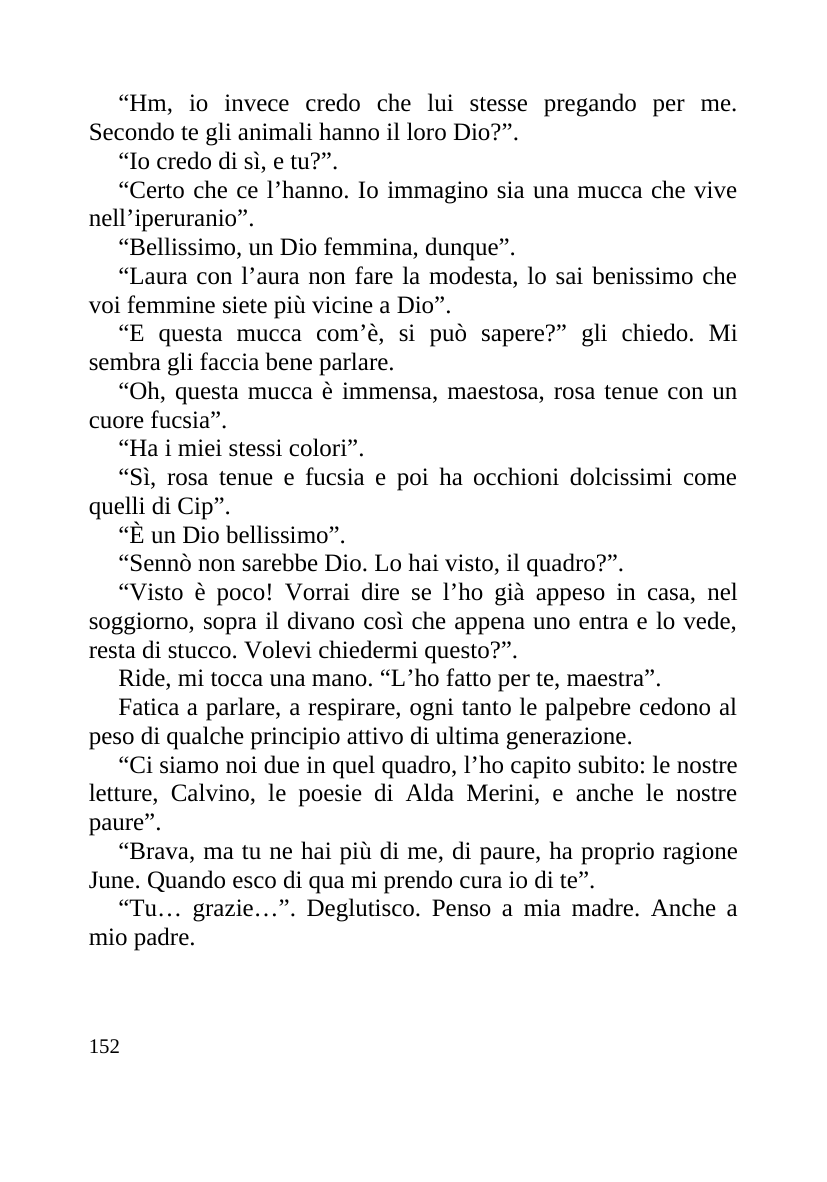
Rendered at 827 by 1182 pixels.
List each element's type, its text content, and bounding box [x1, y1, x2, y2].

text “Sì, rosa tenue e fucsia e poi ha occhioni dolcissimi come quelli di Cip”. [88, 462, 738, 520]
text “Sennò non sarebbe Dio. Lo hai visto, il quadro?”. [88, 548, 738, 577]
text “è un Dio bellissimo”. [88, 520, 738, 548]
text “Io credo di sì, e tu?”. [88, 146, 738, 175]
text “Bellissimo, un Dio femmina, dunque”. [88, 232, 738, 261]
text “Brava, ma tu ne hai più di me, di paure, ha proprio ragione June. Quando esco di qua mi prendo cura io di te”. [88, 836, 738, 893]
text “E questa mucca com’è, si può sapere?” gli chiedo. Mi sembra gli faccia bene parlare. [88, 318, 738, 376]
text “Ha i miei stessi colori”. [88, 433, 738, 462]
text “Oh, questa mucca è immensa, maestosa, rosa tenue con un cuore fucsia”. [88, 376, 738, 433]
text “Tu… grazie…”. Deglutisco. Penso a mia madre. Anche a mio padre. [88, 893, 738, 951]
text Fatica a parlare, a respirare, ogni tanto le palpebre cedono al peso di qualche principio attivo di ultima generazione. [88, 692, 738, 750]
text “Hm, io invece credo che lui stesse pregando per me. Secondo te gli animali hanno il loro Dio?”. [88, 88, 738, 146]
text “Ci siamo noi due in quel quadro, l’ho capito subito: le nostre letture, Calvino, le poesie di Alda Merini, e anche le nostre paure”. [88, 750, 738, 836]
text “Visto è poco! Vorrai dire se l’ho già appeso in casa, nel soggiorno, sopra il divano così che appena uno entra e lo vede, resta di stucco. Volevi chiedermi questo?”. [88, 577, 738, 663]
text “Certo che ce l’hanno. Io immagino sia una mucca che vive nell’iperuranio”. [88, 175, 738, 232]
text Ride, mi tocca una mano. “L’ho fatto per te, maestra”. [88, 663, 738, 692]
text “Laura con l’aura non fare la modesta, lo sai benissimo che voi femmine siete più vicine a Dio”. [88, 261, 738, 318]
